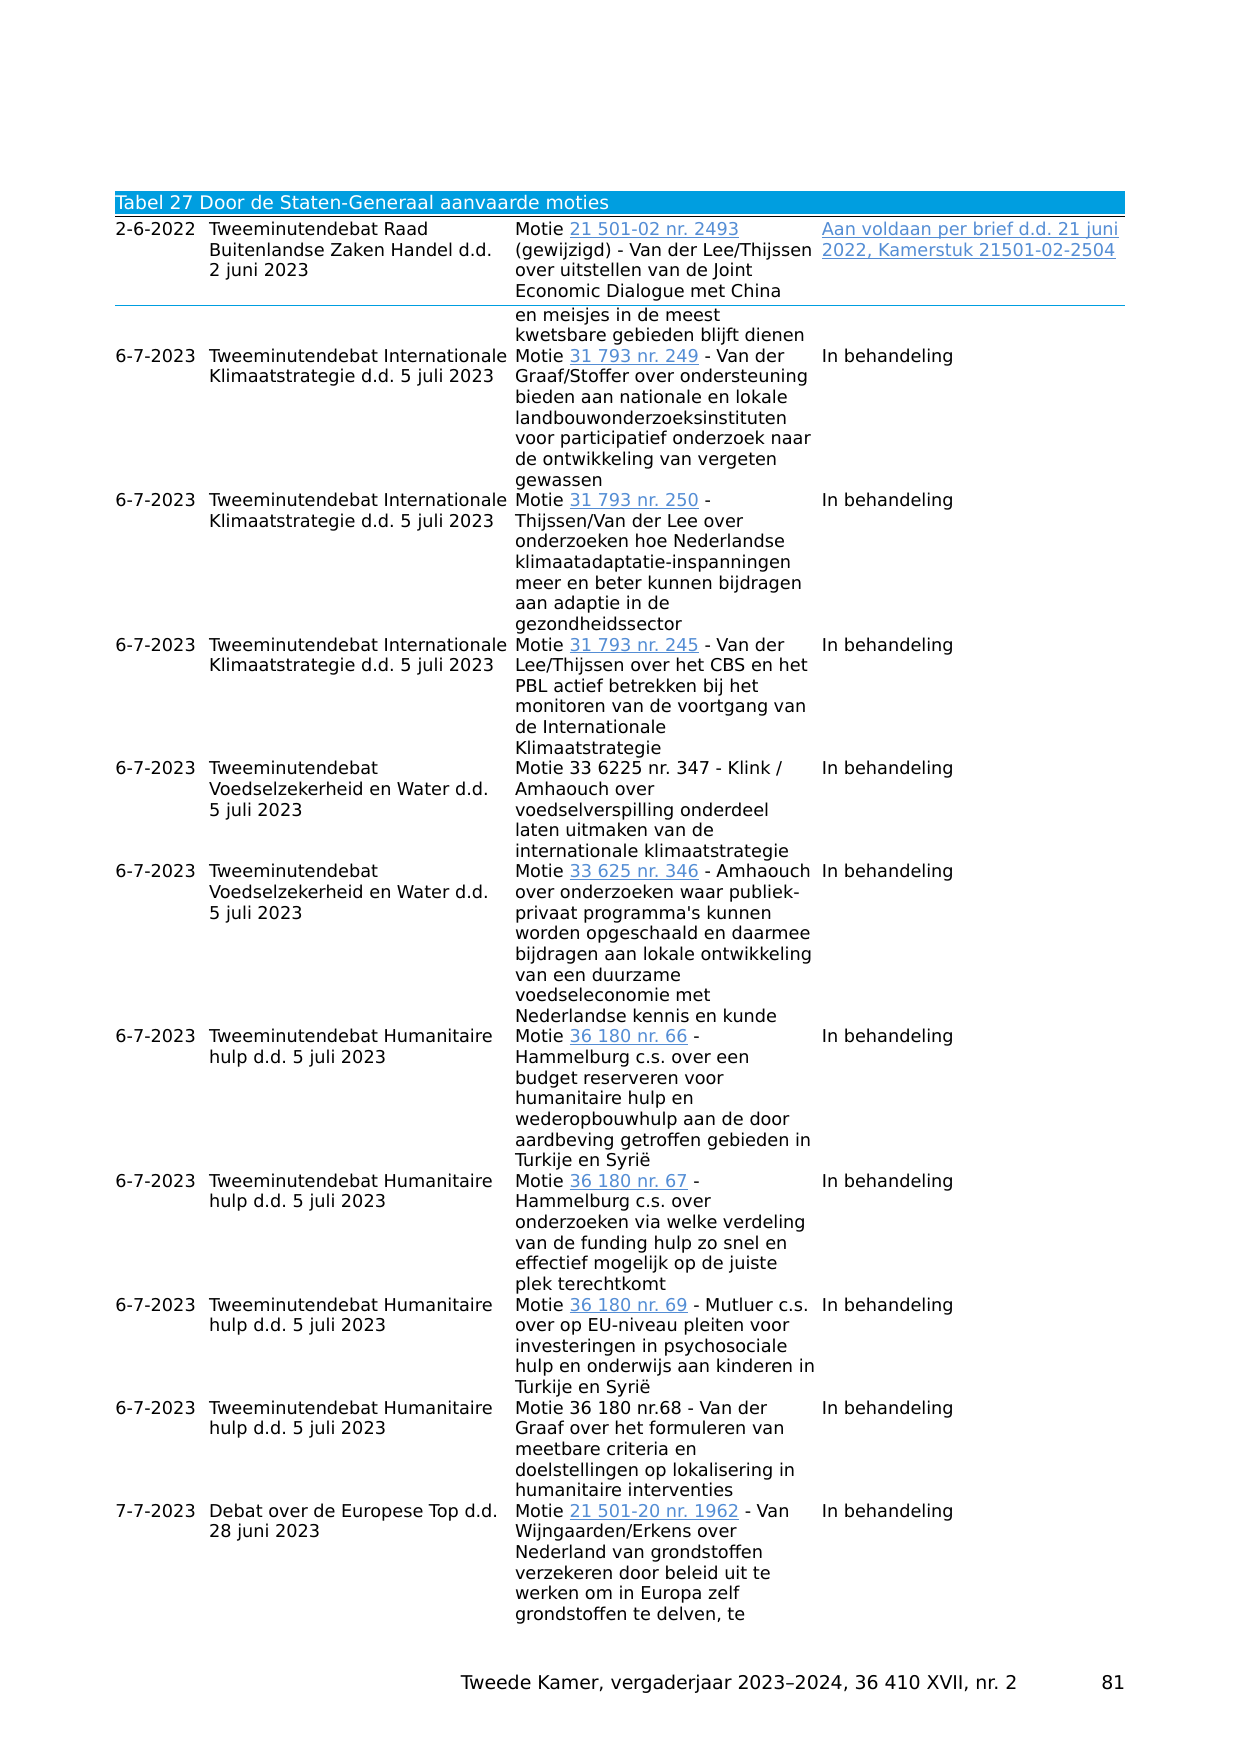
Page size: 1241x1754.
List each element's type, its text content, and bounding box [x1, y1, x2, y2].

table_cell 6-7-2023 [115, 1295, 206, 1398]
table_cell Motie 21 501-02 nr. 2493 (gewijzigd) - Van der Lee/Thijssen over uitstellen van de Joint Economic Dialogue met China [512, 217, 819, 304]
table_cell [115, 306, 206, 346]
table_cell In behandeling [819, 1026, 1125, 1171]
table_cell en meisjes in de meest kwetsbare gebieden blijft dienen [512, 306, 819, 346]
table_cell 6-7-2023 [115, 490, 206, 634]
table_cell Motie 36 180 nr.68 - Van der Graaf over het formuleren van meetbare criteria en doelstellingen op lokalisering in humanitaire interventies [512, 1398, 819, 1501]
table_cell Motie 33 6225 nr. 347 - Klink / Amhaouch over voedselverspilling onderdeel laten uitmaken van de internationale klimaatstrategie [512, 758, 819, 861]
table_cell 6-7-2023 [115, 861, 206, 1026]
table_cell Tweeminutendebat Humanitaire hulp d.d. 5 juli 2023 [206, 1026, 512, 1171]
table_cell Motie 21 501-20 nr. 1962 - Van Wijngaarden/Erkens over Nederland van grondstoffen verzekeren door beleid uit te werken om in Europa zelf grondstoffen te delven, te [512, 1501, 819, 1624]
table_cell Motie 31 793 nr. 250 - Thijssen/Van der Lee over onderzoeken hoe Nederlandse klimaatadaptatie-inspanningen meer en beter kunnen bijdragen aan adaptie in de gezondheidssector [512, 490, 819, 634]
table_cell Tweeminutendebat Voedselzekerheid en Water d.d. 5 juli 2023 [206, 861, 512, 1026]
table_cell In behandeling [819, 1171, 1125, 1294]
table_cell In behandeling [819, 490, 1125, 634]
table_cell In behandeling [819, 1398, 1125, 1501]
table_cell Tweeminutendebat Internationale Klimaatstrategie d.d. 5 juli 2023 [206, 346, 512, 490]
table_cell Motie 31 793 nr. 249 - Van der Graaf/Stoffer over ondersteuning bieden aan nationale en lokale landbouwonderzoeksinstituten voor participatief onderzoek naar de ontwikkeling van vergeten gewassen [512, 346, 819, 490]
table_cell In behandeling [819, 635, 1125, 758]
table_cell In behandeling [819, 861, 1125, 1026]
table_cell In behandeling [819, 1295, 1125, 1398]
table_cell Tweeminutendebat Voedselzekerheid en Water d.d. 5 juli 2023 [206, 758, 512, 861]
table_cell Tweeminutendebat Internationale Klimaatstrategie d.d. 5 juli 2023 [206, 635, 512, 758]
table_cell Tweeminutendebat Internationale Klimaatstrategie d.d. 5 juli 2023 [206, 490, 512, 634]
table_cell Aan voldaan per brief d.d. 21 juni 2022, Kamerstuk 21501-02-2504 [819, 217, 1125, 304]
table_cell Motie 36 180 nr. 66 - Hammelburg c.s. over een budget reserveren voor humanitaire hulp en wederopbouwhulp aan de door aardbeving getroffen gebieden in Turkije en Syrië [512, 1026, 819, 1171]
table_cell [819, 306, 1125, 346]
table_cell 2-6-2022 [115, 217, 206, 304]
table_cell Motie 33 625 nr. 346 - Amhaouch over onderzoeken waar publiek-privaat programma's kunnen worden opgeschaald en daarmee bijdragen aan lokale ontwikkeling van een duurzame voedseleconomie met Nederlandse kennis en kunde [512, 861, 819, 1026]
table_cell Tweeminutendebat Humanitaire hulp d.d. 5 juli 2023 [206, 1398, 512, 1501]
table_cell 6-7-2023 [115, 346, 206, 490]
table_cell Motie 36 180 nr. 67 - Hammelburg c.s. over onderzoeken via welke verdeling van de funding hulp zo snel en effectief mogelijk op de juiste plek terechtkomt [512, 1171, 819, 1294]
table_cell 6-7-2023 [115, 635, 206, 758]
table_cell Tweeminutendebat Humanitaire hulp d.d. 5 juli 2023 [206, 1295, 512, 1398]
table_cell 7-7-2023 [115, 1501, 206, 1624]
table_cell 6-7-2023 [115, 1171, 206, 1294]
table_cell 6-7-2023 [115, 758, 206, 861]
table_cell In behandeling [819, 346, 1125, 490]
table_cell 6-7-2023 [115, 1026, 206, 1171]
table_cell [206, 306, 512, 346]
table_cell Motie 36 180 nr. 69 - Mutluer c.s. over op EU-niveau pleiten voor investeringen in psychosociale hulp en onderwijs aan kinderen in Turkije en Syrië [512, 1295, 819, 1398]
table_cell In behandeling [819, 758, 1125, 861]
table_cell Tweeminutendebat Raad Buitenlandse Zaken Handel d.d. 2 juni 2023 [206, 217, 512, 304]
table_cell Motie 31 793 nr. 245 - Van der Lee/Thijssen over het CBS en het PBL actief betrekken bij het monitoren van de voortgang van de Internationale Klimaatstrategie [512, 635, 819, 758]
table_cell 6-7-2023 [115, 1398, 206, 1501]
table_cell In behandeling [819, 1501, 1125, 1624]
table_cell Debat over de Europese Top d.d. 28 juni 2023 [206, 1501, 512, 1624]
table_cell Tweeminutendebat Humanitaire hulp d.d. 5 juli 2023 [206, 1171, 512, 1294]
